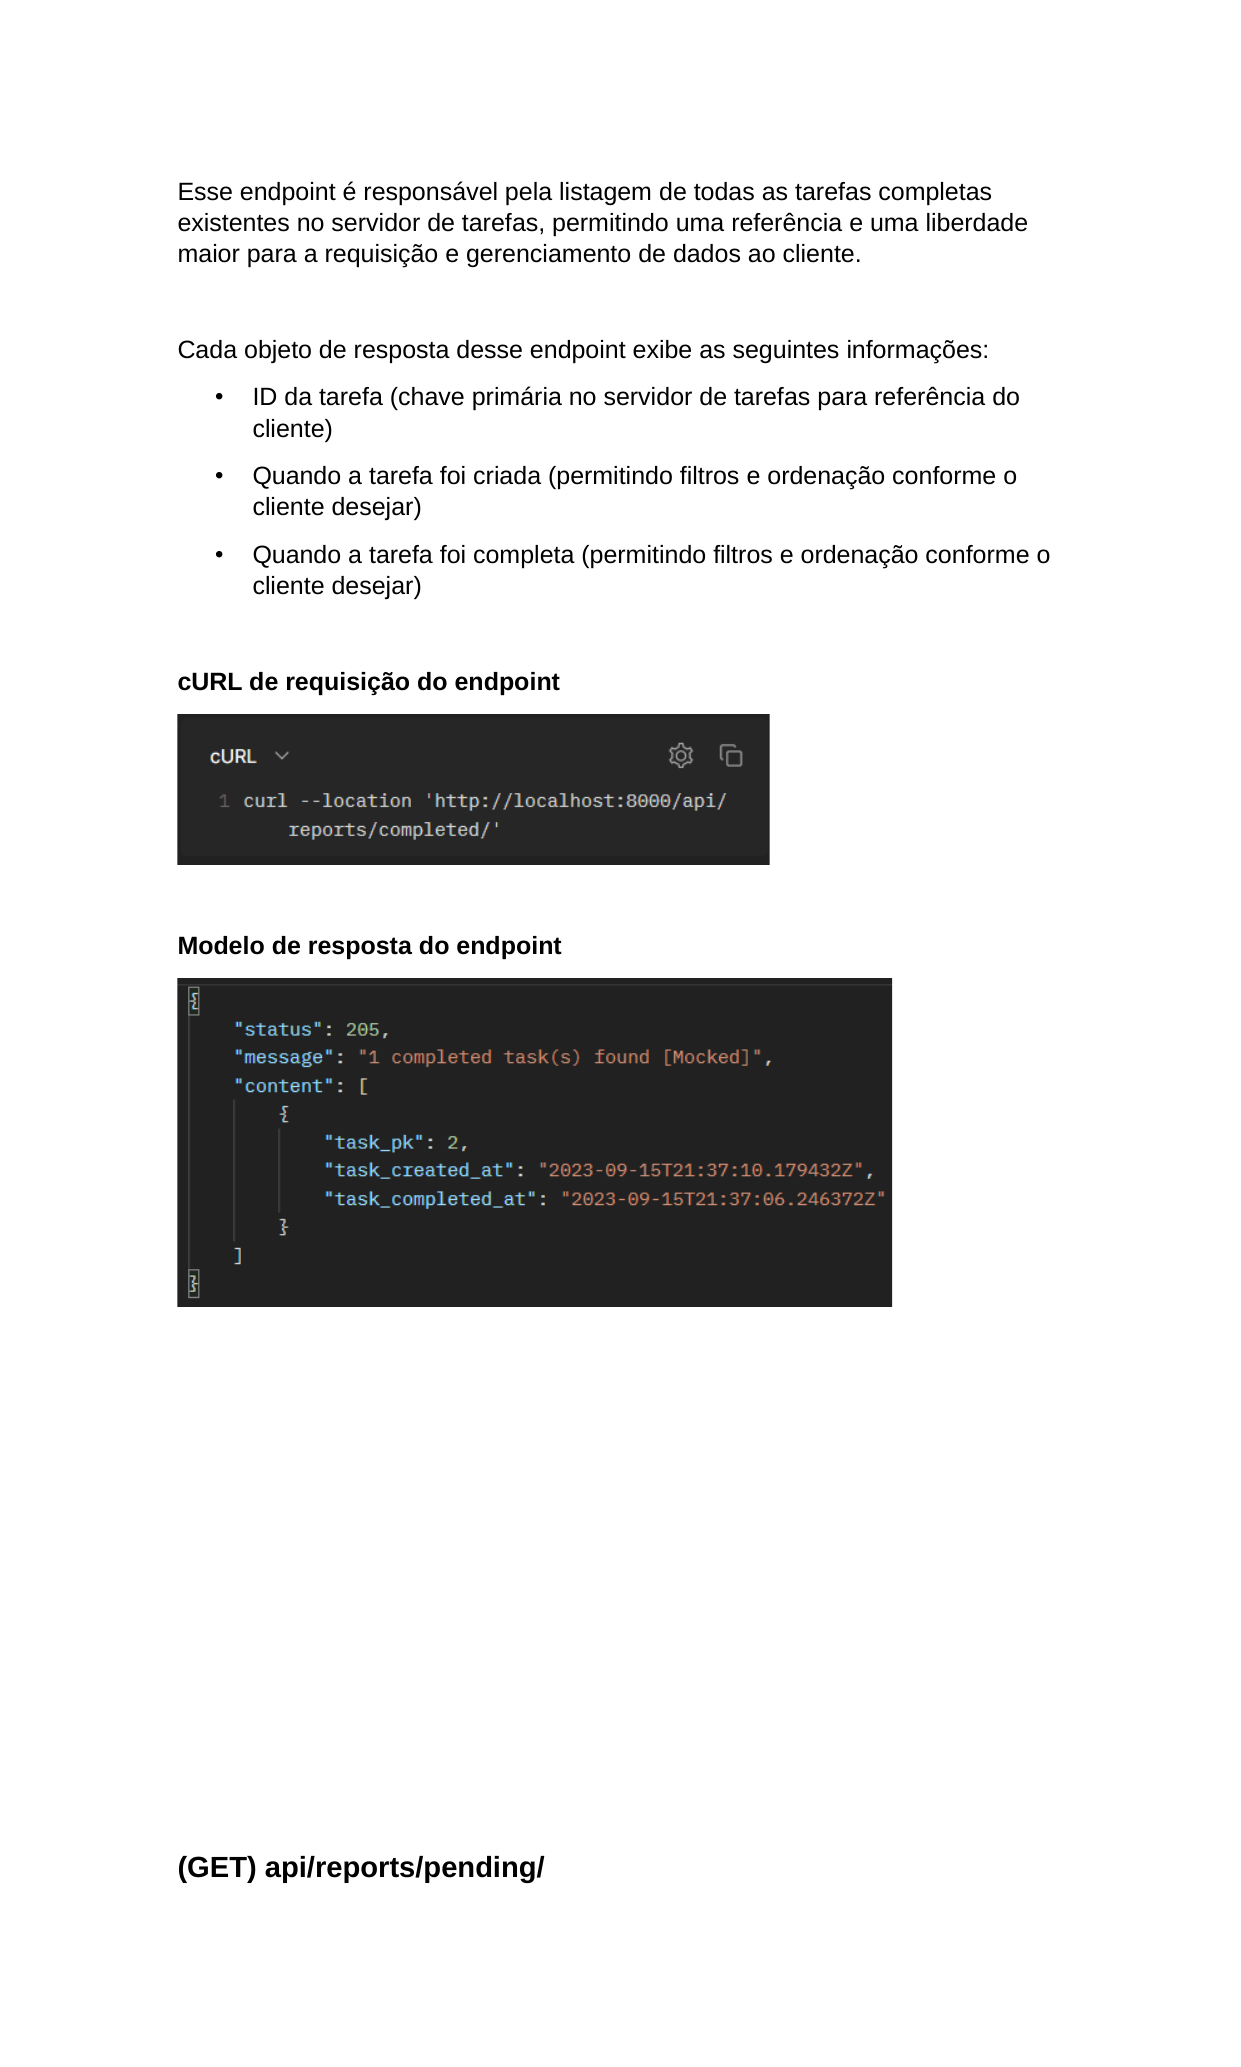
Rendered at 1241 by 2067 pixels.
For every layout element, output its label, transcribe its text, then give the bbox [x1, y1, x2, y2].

picture [177, 714, 770, 865]
text (GET) api/reports/pending/ [177, 1850, 1093, 1883]
list ID da tarefa (chave primária no servidor de tarefas para referência do cliente) [215, 382, 1093, 442]
text Modelo de resposta do endpoint [177, 931, 1093, 960]
picture [177, 978, 893, 1307]
text cURL de requisição do endpoint [177, 667, 1093, 695]
list Quando a tarefa foi criada (permitindo filtros e ordenação conforme o cliente desejar) [215, 461, 1093, 521]
list Quando a tarefa foi completa (permitindo filtros e ordenação conforme o cliente desejar) [215, 540, 1093, 600]
text Esse endpoint é responsável pela listagem de todas as tarefas completas existentes no servidor de tarefas, permitindo uma referência e uma liberdade maior para a requisição e gerenciamento de dados ao cliente. [177, 177, 1093, 268]
text Cada objeto de resposta desse endpoint exibe as seguintes informações: [177, 335, 1093, 363]
